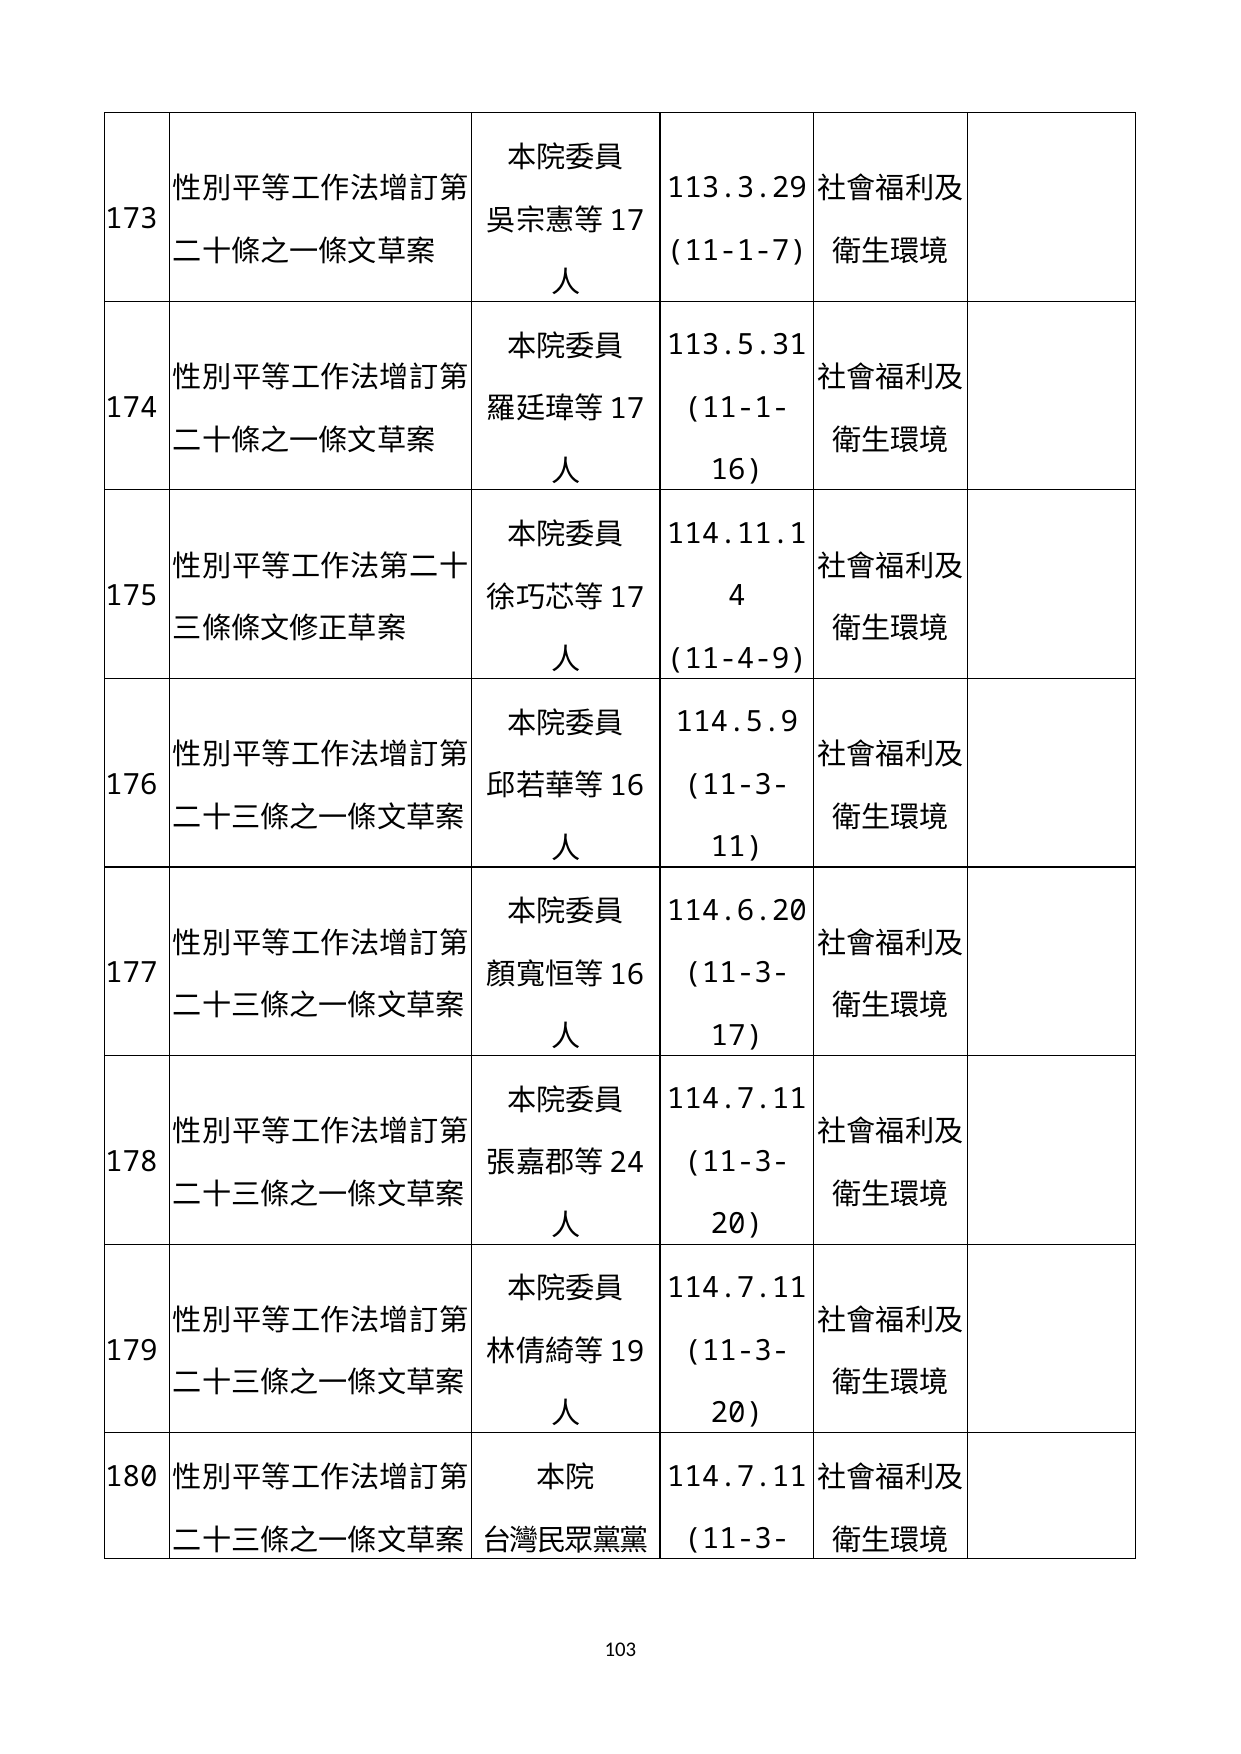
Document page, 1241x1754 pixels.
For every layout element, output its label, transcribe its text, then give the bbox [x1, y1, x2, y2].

table_cell [105, 679, 169, 866]
table_cell 社會福利及衛生環境 [814, 868, 967, 1055]
table_cell 113.3.29 (11-1-7) [661, 113, 813, 301]
table_cell 本院委員 羅廷瑋等17人 [472, 302, 659, 489]
table_cell 本院委員 張嘉郡等24人 [472, 1056, 659, 1243]
table_cell [105, 1245, 169, 1432]
table_cell 114.7.11 (11-3-20) [661, 1245, 813, 1432]
table_cell 本院委員 邱若華等16人 [472, 679, 659, 866]
table_cell [968, 302, 1135, 489]
table_cell 本院委員 林倩綺等19人 [472, 1245, 659, 1432]
table_cell 性別平等工作法增訂第二十三條之一條文草案 [170, 868, 471, 1055]
table_cell [105, 113, 169, 301]
table_cell 社會福利及衛生環境 [814, 302, 967, 489]
table_cell 社會福利及衛生環境 [814, 1056, 967, 1243]
table_cell 114.11.14 (11-4-9) [661, 490, 813, 678]
table_cell 性別平等工作法增訂第二十三條之一條文草案 [170, 1433, 471, 1558]
table_cell 114.7.11 (11-3-20) [661, 1056, 813, 1243]
table_cell [105, 490, 169, 678]
table_cell 114.5.9 (11-3-11) [661, 679, 813, 866]
table_cell [968, 868, 1135, 1055]
table_cell 114.6.20 (11-3-17) [661, 868, 813, 1055]
table_cell 本院委員 顏寬恒等16人 [472, 868, 659, 1055]
table_cell 本院委員 徐巧芯等17人 [472, 490, 659, 678]
table_cell 113.5.31 (11-1-16) [661, 302, 813, 489]
table_cell 社會福利及衛生環境 [814, 1245, 967, 1432]
table_cell 社會福利及衛生環境 [814, 1433, 967, 1558]
table_cell [105, 302, 169, 489]
table_cell 性別平等工作法增訂第二十條之一條文草案 [170, 302, 471, 489]
table_cell 本院 台灣民眾黨黨 [472, 1433, 659, 1558]
table_cell 社會福利及衛生環境 [814, 679, 967, 866]
table_cell [105, 1056, 169, 1243]
table_cell [968, 113, 1135, 301]
table_cell [968, 490, 1135, 678]
table_cell [105, 1433, 169, 1558]
table_cell 社會福利及衛生環境 [814, 490, 967, 678]
table_cell 社會福利及衛生環境 [814, 113, 967, 301]
table_cell [968, 1433, 1135, 1558]
table_cell [968, 679, 1135, 866]
table_cell 本院委員 吳宗憲等17人 [472, 113, 659, 301]
table_cell 性別平等工作法增訂第二十三條之一條文草案 [170, 1056, 471, 1243]
table_cell 性別平等工作法增訂第二十三條之一條文草案 [170, 679, 471, 866]
table_cell [968, 1245, 1135, 1432]
table_cell [105, 868, 169, 1055]
table_cell [968, 1056, 1135, 1243]
table_cell 性別平等工作法增訂第二十條之一條文草案 [170, 113, 471, 301]
table_cell 性別平等工作法第二十三條條文修正草案 [170, 490, 471, 678]
table_cell 性別平等工作法增訂第二十三條之一條文草案 [170, 1245, 471, 1432]
table_cell 114.7.11 (11-3- [661, 1433, 813, 1558]
